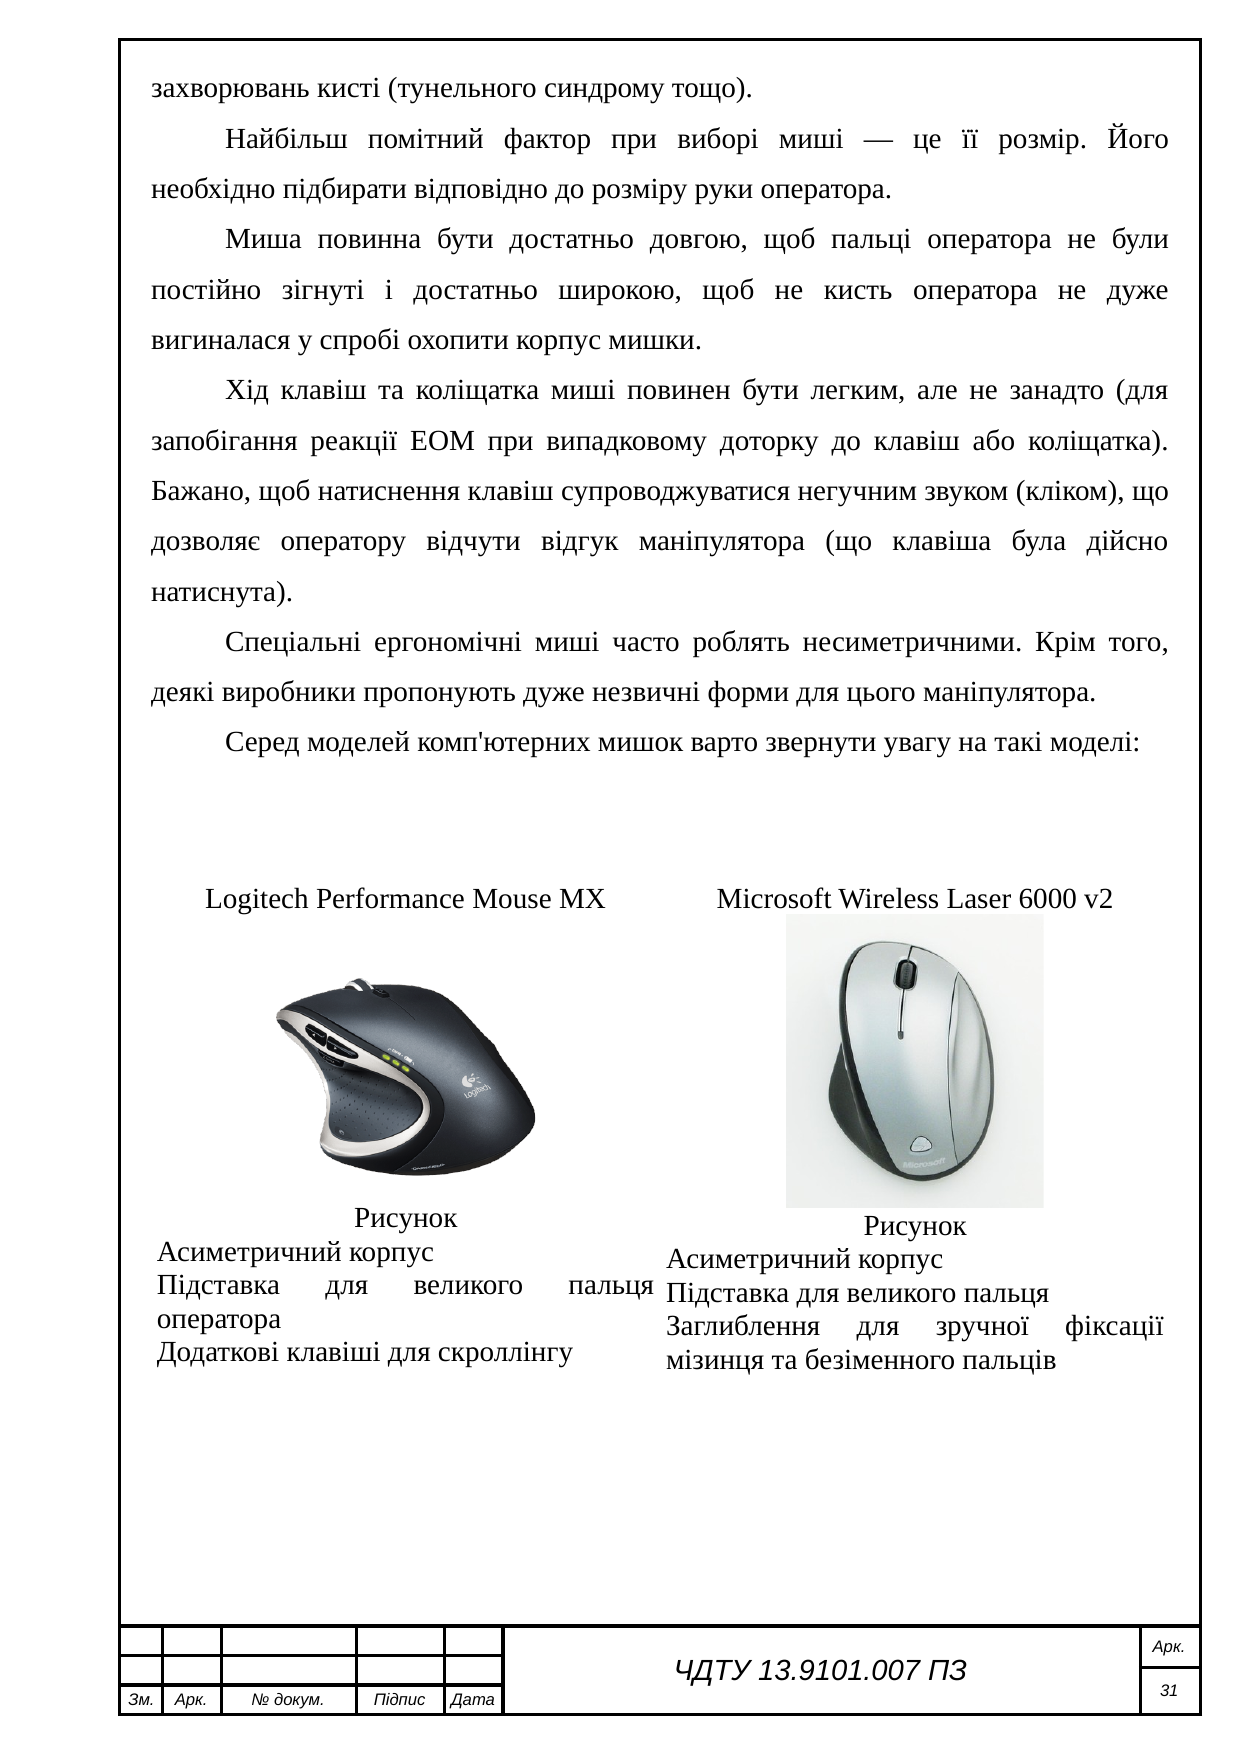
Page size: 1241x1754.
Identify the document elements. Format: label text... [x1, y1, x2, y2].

text захворювань кисті (тунельного синдрому тощо). [151, 71, 1170, 104]
text Спеціальні ергономічні миші часто роблять несиметричними. Крім того, деякі виробники пропонують дуже незвичні форми для цього маніпулятора. [151, 624, 1170, 708]
table_header Logitech Performance Mouse MX Рисунок Асиметричний корпус Підставка для великого пальця оператора Додаткові клавіші для скроллінгу [151, 876, 660, 1381]
table_header Microsoft Wireless Laser 6000 v2 Рисунок Асиметричний корпус Підставка для великого пальця Заглиблення для зручної фіксації мізинця та безіменного пальців [660, 876, 1170, 1381]
picture [786, 914, 1044, 1208]
text Найбільш помітний фактор при виборі миші — це її розмір. Його необхідно підбирати відповідно до розміру руки оператора. [151, 121, 1170, 205]
text Хід клавіш та коліщатка миші повинен бути легким, але не занадто (для запобігання реакції ЕОМ при випадковому доторку до клавіш або коліщатка). Бажано, щоб натиснення клавіш супроводжуватися негучним звуком (кліком), що дозволяє оператору відчути відгук маніпулятора (що клавіша була дійсно натиснута). [151, 372, 1170, 607]
text Серед моделей комп'ютерних мишок варто звернути увагу на такі моделі: [151, 724, 1170, 758]
picture [275, 914, 536, 1201]
text Миша повинна бути достатньо довгою, щоб пальці оператора не були постійно зігнуті і достатньо широкою, щоб не кисть оператора не дуже вигиналася у спробі охопити корпус мишки. [151, 221, 1170, 356]
